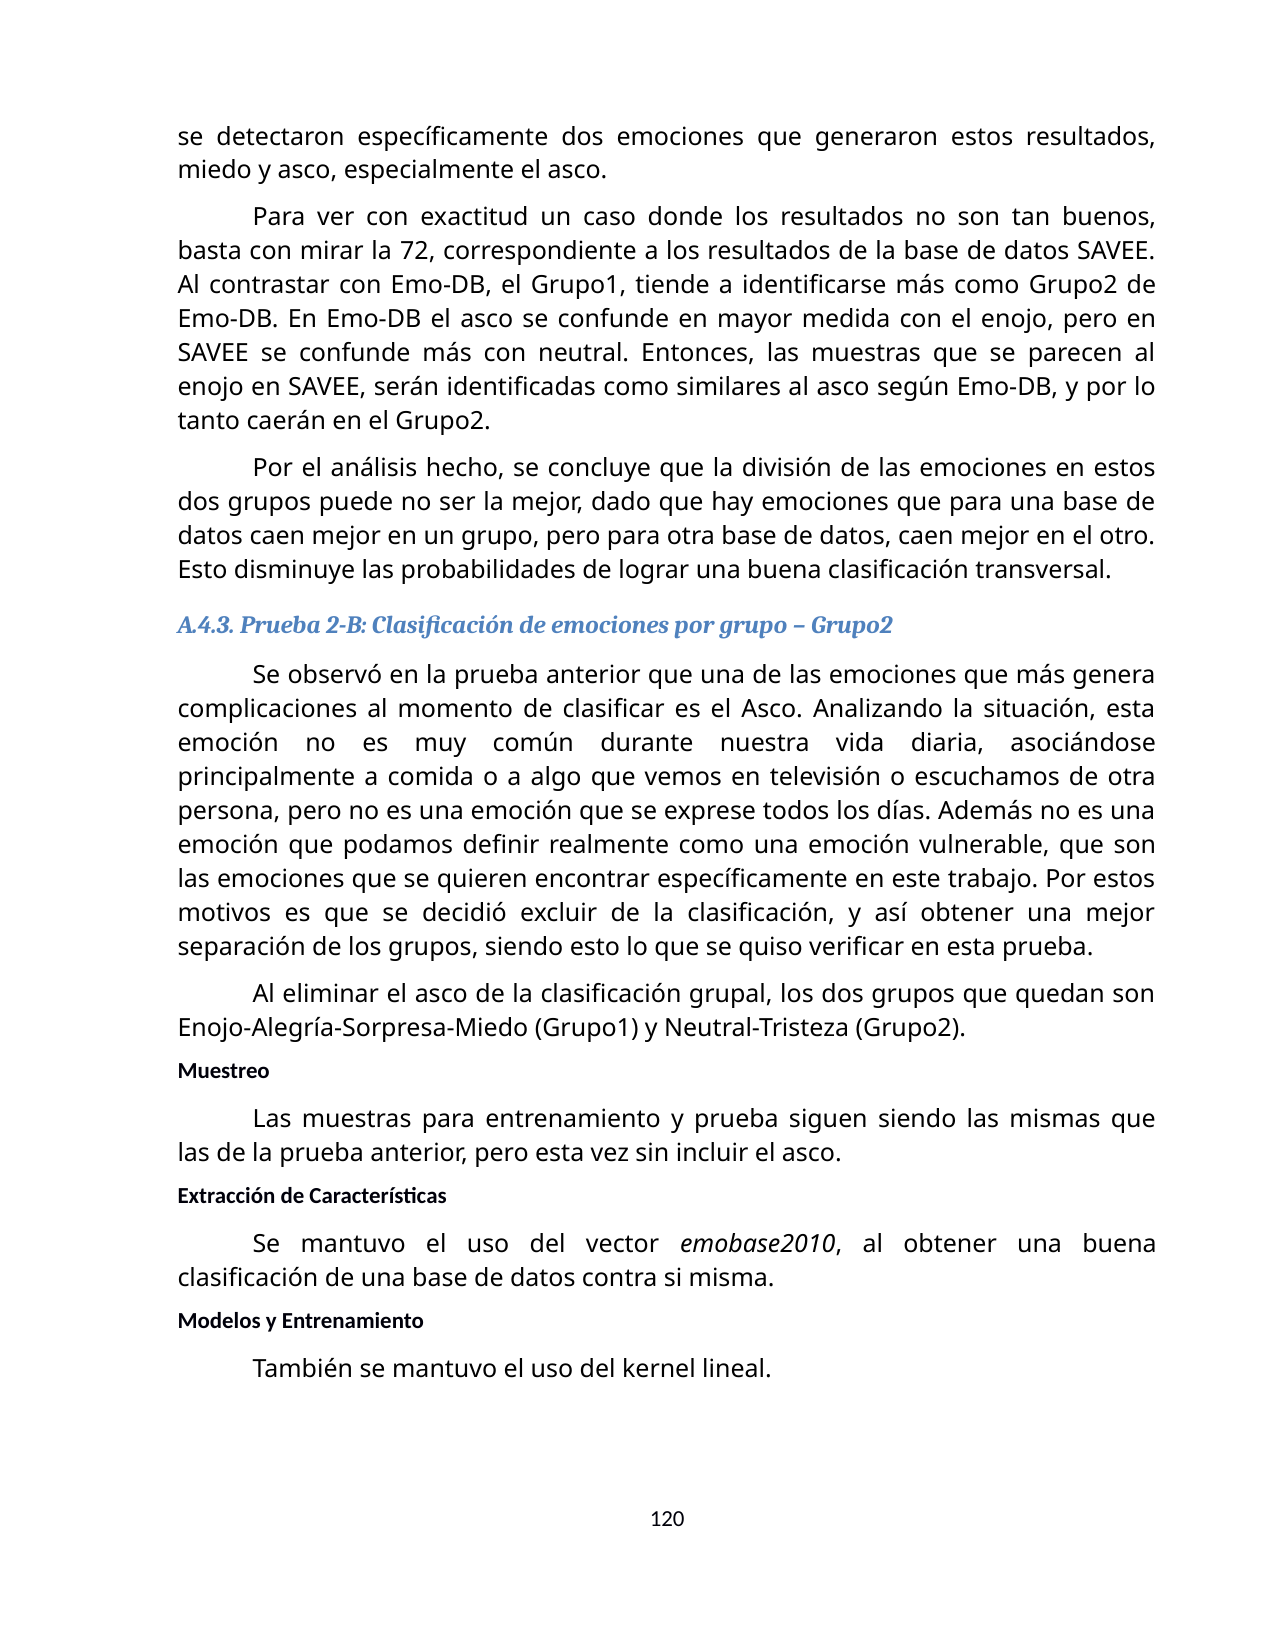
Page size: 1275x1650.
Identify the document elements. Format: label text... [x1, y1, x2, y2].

text Se observó en la prueba anterior que una de las emociones que más genera complicaciones al momento de clasificar es el Asco. Analizando la situación, esta emoción no es muy común durante nuestra vida diaria, asociándose principalmente a comida o a algo que vemos en televisión o escuchamos de otra persona, pero no es una emoción que se exprese todos los días. Además no es una emoción que podamos definir realmente como una emoción vulnerable, que son las emociones que se quieren encontrar específicamente en este trabajo. Por estos motivos es que se decidió excluir de la clasificación, y así obtener una mejor separación de los grupos, siendo esto lo que se quiso verificar en esta prueba. [177, 656, 1157, 963]
subtitle A.4.3. Prueba 2-B: Clasificación de emociones por grupo – Grupo2 [177, 611, 1157, 639]
subtitle Muestreo [177, 1056, 1157, 1084]
subtitle Modelos y Entrenamiento [177, 1306, 1157, 1334]
subtitle Extracción de Características [177, 1181, 1157, 1209]
text También se mantuvo el uso del kernel lineal. [177, 1351, 1157, 1384]
text Se mantuvo el uso del vector emobase2010, al obtener una buena clasificación de una base de datos contra si misma. [177, 1225, 1157, 1293]
text Para ver con exactitud un caso donde los resultados no son tan buenos, basta con mirar la Tabla 72, correspondiente a los resultados de la base de datos SAVEE. Al contrastar con Emo-DB, el Grupo1, tiende a identificarse más como Grupo2 de Emo-DB. En Emo-DB el asco se confunde en mayor medida con el enojo, pero en SAVEE se confunde más con neutral. Entonces, las muestras que se parecen al enojo en SAVEE, serán identificadas como similares al asco según Emo-DB, y por lo tanto caerán en el Grupo2. [177, 199, 1157, 437]
text Al eliminar el asco de la clasificación grupal, los dos grupos que quedan son Enojo-Alegría-Sorpresa-Miedo (Grupo1) y Neutral-Tristeza (Grupo2). [177, 975, 1157, 1043]
text Las muestras para entrenamiento y prueba siguen siendo las mismas que las de la prueba anterior, pero esta vez sin incluir el asco. [177, 1100, 1157, 1168]
text Por el análisis hecho, se concluye que la división de las emociones en estos dos grupos puede no ser la mejor, dado que hay emociones que para una base de datos caen mejor en un grupo, pero para otra base de datos, caen mejor en el otro. Esto disminuye las probabilidades de lograr una buena clasificación transversal. [177, 449, 1157, 586]
text se detectaron específicamente dos emociones que generaron estos resultados, miedo y asco, especialmente el asco. [177, 118, 1157, 186]
